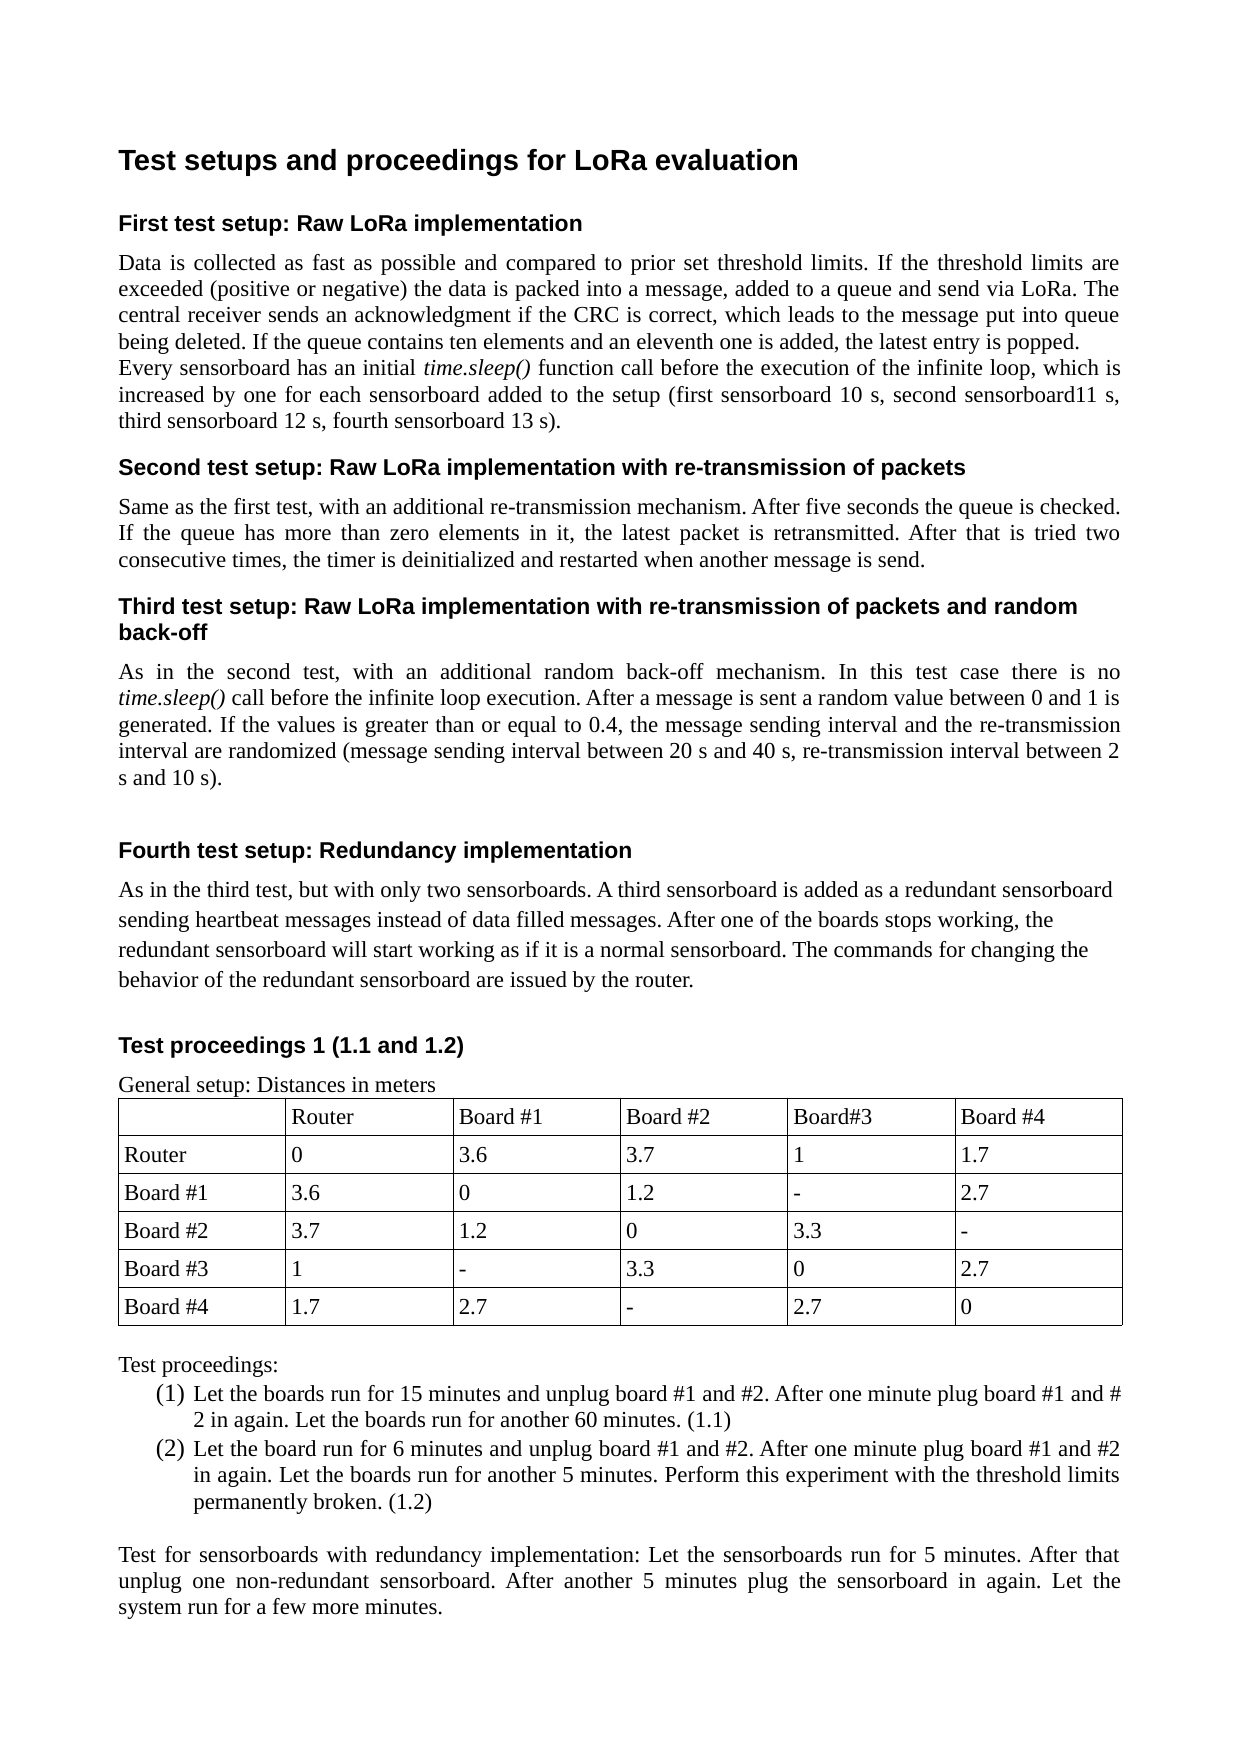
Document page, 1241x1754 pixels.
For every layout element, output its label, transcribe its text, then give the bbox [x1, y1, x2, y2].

table_cell Router [119, 1136, 285, 1173]
subtitle Third test setup: Raw LoRa implementation with re-transmission of packets and random back-off [118, 593, 1122, 646]
table_cell 2.7 [956, 1250, 1122, 1287]
table_cell 3.7 [286, 1212, 453, 1249]
text Test proceedings: [118, 1351, 1122, 1378]
table_cell - [454, 1250, 620, 1287]
table_cell - [956, 1212, 1122, 1249]
table_cell 0 [621, 1212, 787, 1249]
table_cell 3.6 [286, 1174, 453, 1211]
table_cell 3.7 [621, 1136, 787, 1173]
table_cell 1.7 [286, 1288, 453, 1325]
table_cell 3.3 [621, 1250, 787, 1287]
table_cell Board #3 [119, 1250, 285, 1287]
table_cell - [621, 1288, 787, 1325]
table_cell 0 [454, 1174, 620, 1211]
table_header Board #2 [621, 1099, 787, 1135]
table_cell Board #1 [119, 1174, 285, 1211]
text Data is collected as fast as possible and compared to prior set threshold limits. If the threshold limits are exceeded (positive or negative) the data is packed into a message, added to a queue and send via LoRa. The central receiver sends an acknowledgment if the CRC is correct, which leads to the message put into queue being deleted. If the queue contains ten elements and an eleventh one is added, the latest entry is popped. [118, 249, 1122, 354]
list Let the boards run for 15 minutes and unplug board #1 and #2. After one minute plug board #1 and # 2 in again. Let the boards run for another 60 minutes. (1.1) [156, 1378, 1122, 1433]
table_header Board#3 [788, 1099, 955, 1135]
subtitle Test proceedings 1 (1.1 and 1.2) [118, 1032, 1122, 1058]
table_header Board #4 [956, 1099, 1122, 1135]
table_cell 0 [956, 1288, 1122, 1325]
text General setup: Distances in meters [118, 1071, 1122, 1097]
list Let the board run for 6 minutes and unplug board #1 and #2. After one minute plug board #1 and #2 in again. Let the boards run for another 5 minutes. Perform this experiment with the threshold limits permanently broken. (1.2) [156, 1433, 1122, 1514]
table_cell 1 [788, 1136, 955, 1173]
table_cell 2.7 [956, 1174, 1122, 1211]
table_cell Board #2 [119, 1212, 285, 1249]
table_cell 3.6 [454, 1136, 620, 1173]
text Same as the first test, with an additional re-transmission mechanism. After five seconds the queue is checked. If the queue has more than zero elements in it, the latest packet is retransmitted. After that is tried two consecutive times, the timer is deinitialized and restarted when another message is send. [118, 493, 1122, 572]
text Test for sensorboards with redundancy implementation: Let the sensorboards run for 5 minutes. After that unplug one non-redundant sensorboard. After another 5 minutes plug the sensorboard in again. Let the system run for a few more minutes. [118, 1541, 1122, 1620]
text Every sensorboard has an initial time.sleep() function call before the execution of the infinite loop, which is increased by one for each sensorboard added to the setup (first sensorboard 10 s, second sensorboard11 s, third sensorboard 12 s, fourth sensorboard 13 s). [118, 354, 1122, 433]
table_cell 0 [788, 1250, 955, 1287]
table_header Router [286, 1099, 453, 1135]
subtitle First test setup: Raw LoRa implementation [118, 210, 1122, 236]
table_cell - [788, 1174, 955, 1211]
table_cell 2.7 [788, 1288, 955, 1325]
text As in the third test, but with only two sensorboards. A third sensorboard is added as a redundant sensorboard sending heartbeat messages instead of data filled messages. After one of the boards stops working, the redundant sensorboard will start working as if it is a normal sensorboard. The commands for changing the behavior of the redundant sensorboard are issued by the router. [118, 876, 1122, 993]
text As in the second test, with an additional random back-off mechanism. In this test case there is no time.sleep() call before the infinite loop execution. After a message is sent a random value between 0 and 1 is generated. If the values is greater than or equal to 0.4, the message sending interval and the re-transmission interval are randomized (message sending interval between 20 s and 40 s, re-transmission interval between 2 s and 10 s). [118, 658, 1122, 790]
table_cell 1.7 [956, 1136, 1122, 1173]
table_header [119, 1099, 285, 1135]
table_cell 0 [286, 1136, 453, 1173]
table_cell 1 [286, 1250, 453, 1287]
table_cell 1.2 [454, 1212, 620, 1249]
table_cell 1.2 [621, 1174, 787, 1211]
subtitle Fourth test setup: Redundancy implementation [118, 837, 1122, 863]
subtitle Second test setup: Raw LoRa implementation with re-transmission of packets [118, 454, 1122, 481]
table_cell 2.7 [454, 1288, 620, 1325]
table_cell 3.3 [788, 1212, 955, 1249]
table_header Board #1 [454, 1099, 620, 1135]
table_cell Board #4 [119, 1288, 285, 1325]
subtitle Test setups and proceedings for LoRa evaluation [118, 143, 1122, 177]
